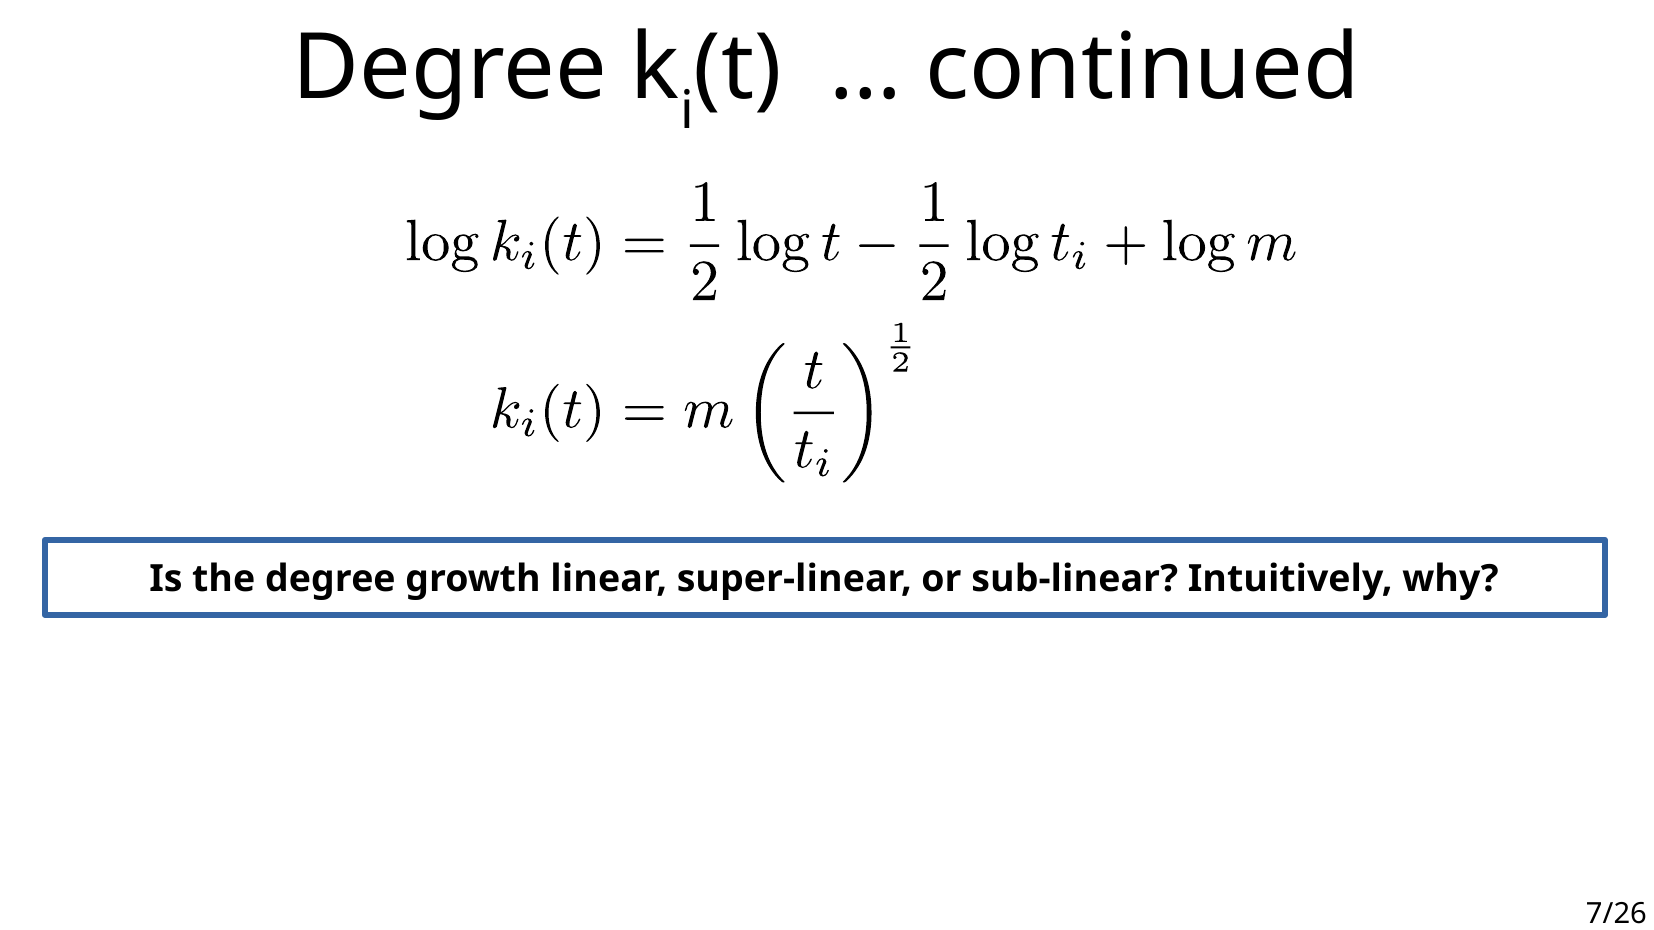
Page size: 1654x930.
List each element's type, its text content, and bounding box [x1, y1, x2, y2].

text_box Is the degree growth linear, super-linear, or sub-linear? Intuitively, why? [45, 540, 1606, 616]
title Degree ki(t) … continued [82, 9, 1571, 136]
text_box [405, 182, 1298, 483]
